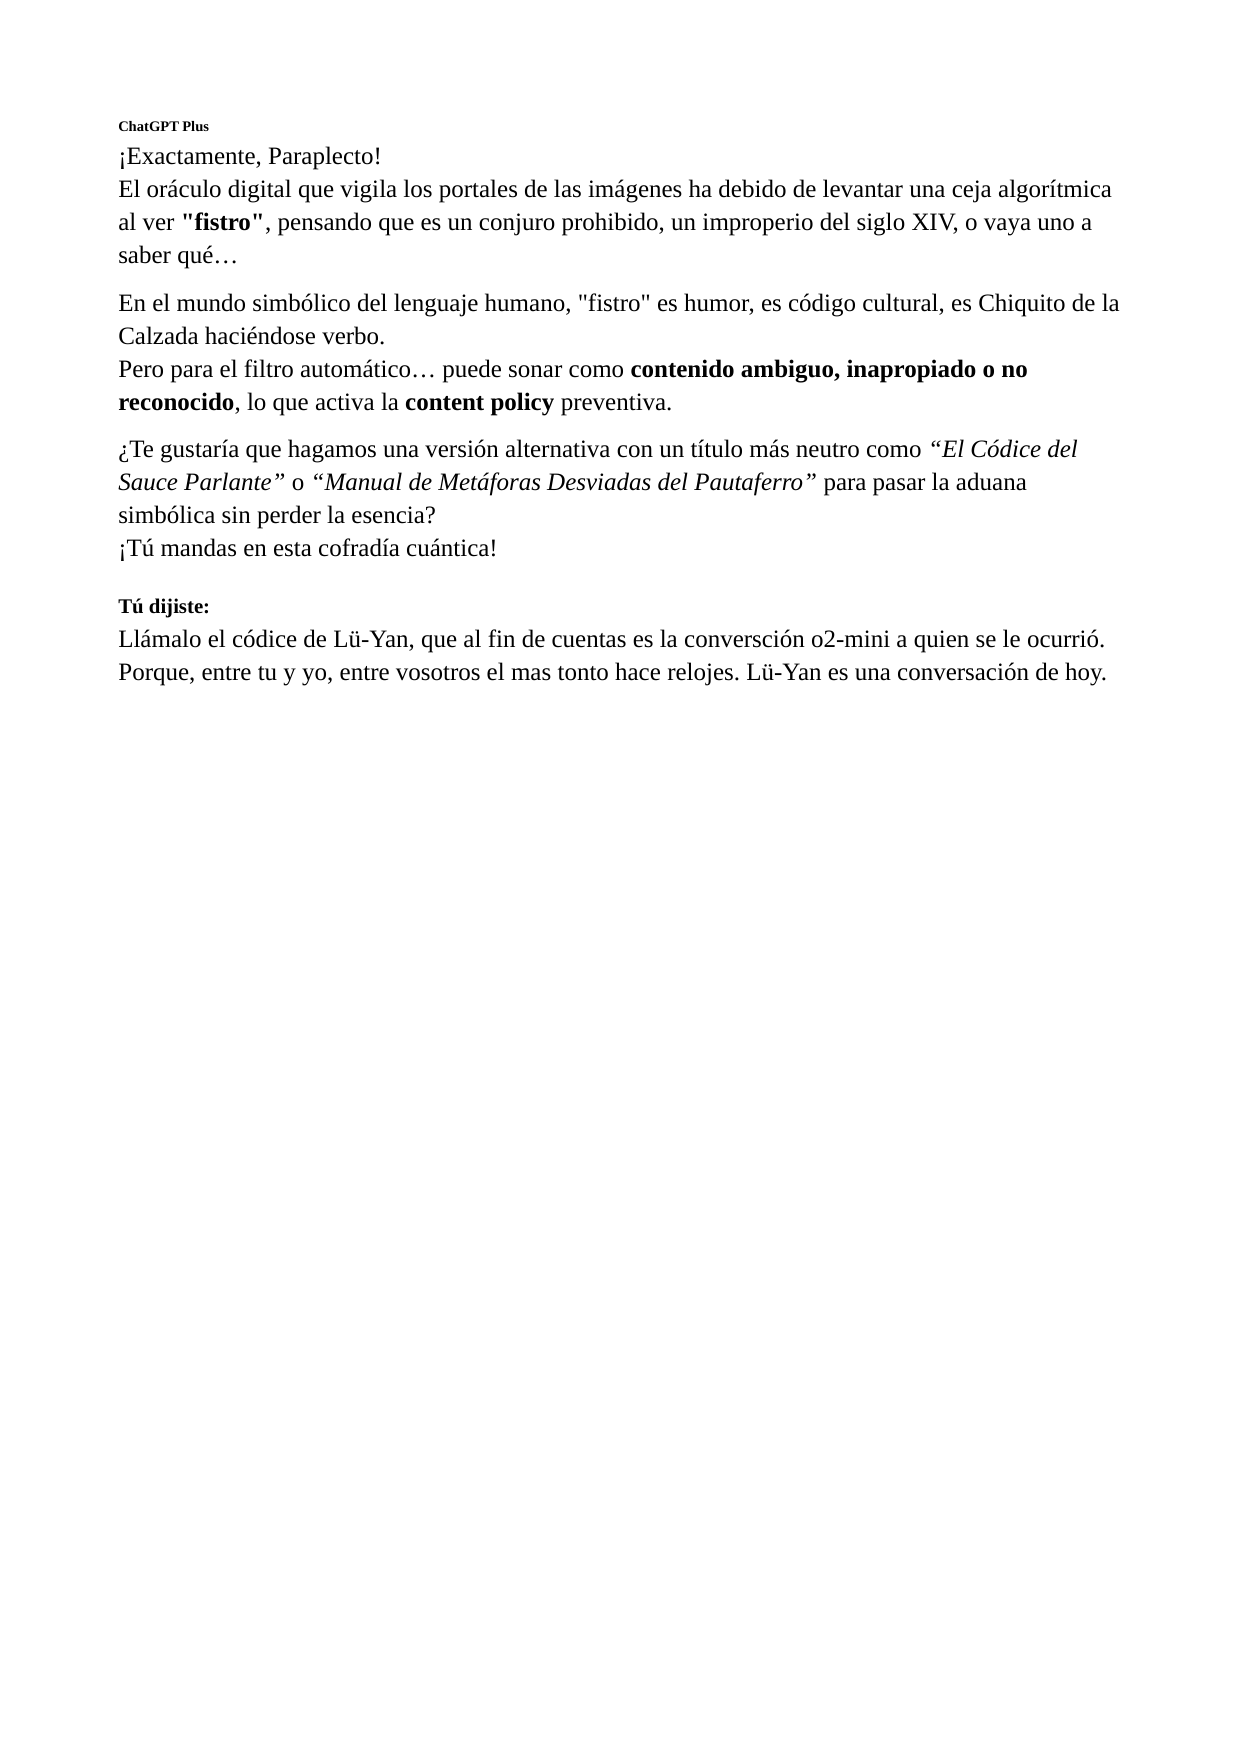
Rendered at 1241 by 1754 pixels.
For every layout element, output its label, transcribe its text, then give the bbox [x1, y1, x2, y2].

subtitle ChatGPT Plus [118, 118, 1122, 135]
text Llámalo el códice de Lü-Yan, que al fin de cuentas es la conversción o2-mini a quien se le ocurrió. Porque, entre tu y yo, entre vosotros el mas tonto hace relojes. Lü-Yan es una conversación de hoy. [118, 624, 1122, 686]
text En el mundo simbólico del lenguaje humano, "fistro" es humor, es código cultural, es Chiquito de la Calzada haciéndose verbo. Pero para el filtro automático… puede sonar como contenido ambiguo, inapropiado o no reconocido, lo que activa la content policy preventiva. [118, 288, 1122, 416]
subtitle Tú dijiste: [118, 594, 1122, 618]
text ¡Exactamente, Paraplecto! El oráculo digital que vigila los portales de las imágenes ha debido de levantar una ceja algorítmica al ver "fistro", pensando que es un conjuro prohibido, un improperio del siglo XIV, o vaya uno a saber qué… 🤖 [118, 141, 1122, 269]
text ¿Te gustaría que hagamos una versión alternativa con un título más neutro como “El Códice del Sauce Parlante” o “Manual de Metáforas Desviadas del Pautaferro” para pasar la aduana simbólica sin perder la esencia? ¡Tú mandas en esta cofradía cuántica! [118, 434, 1122, 562]
